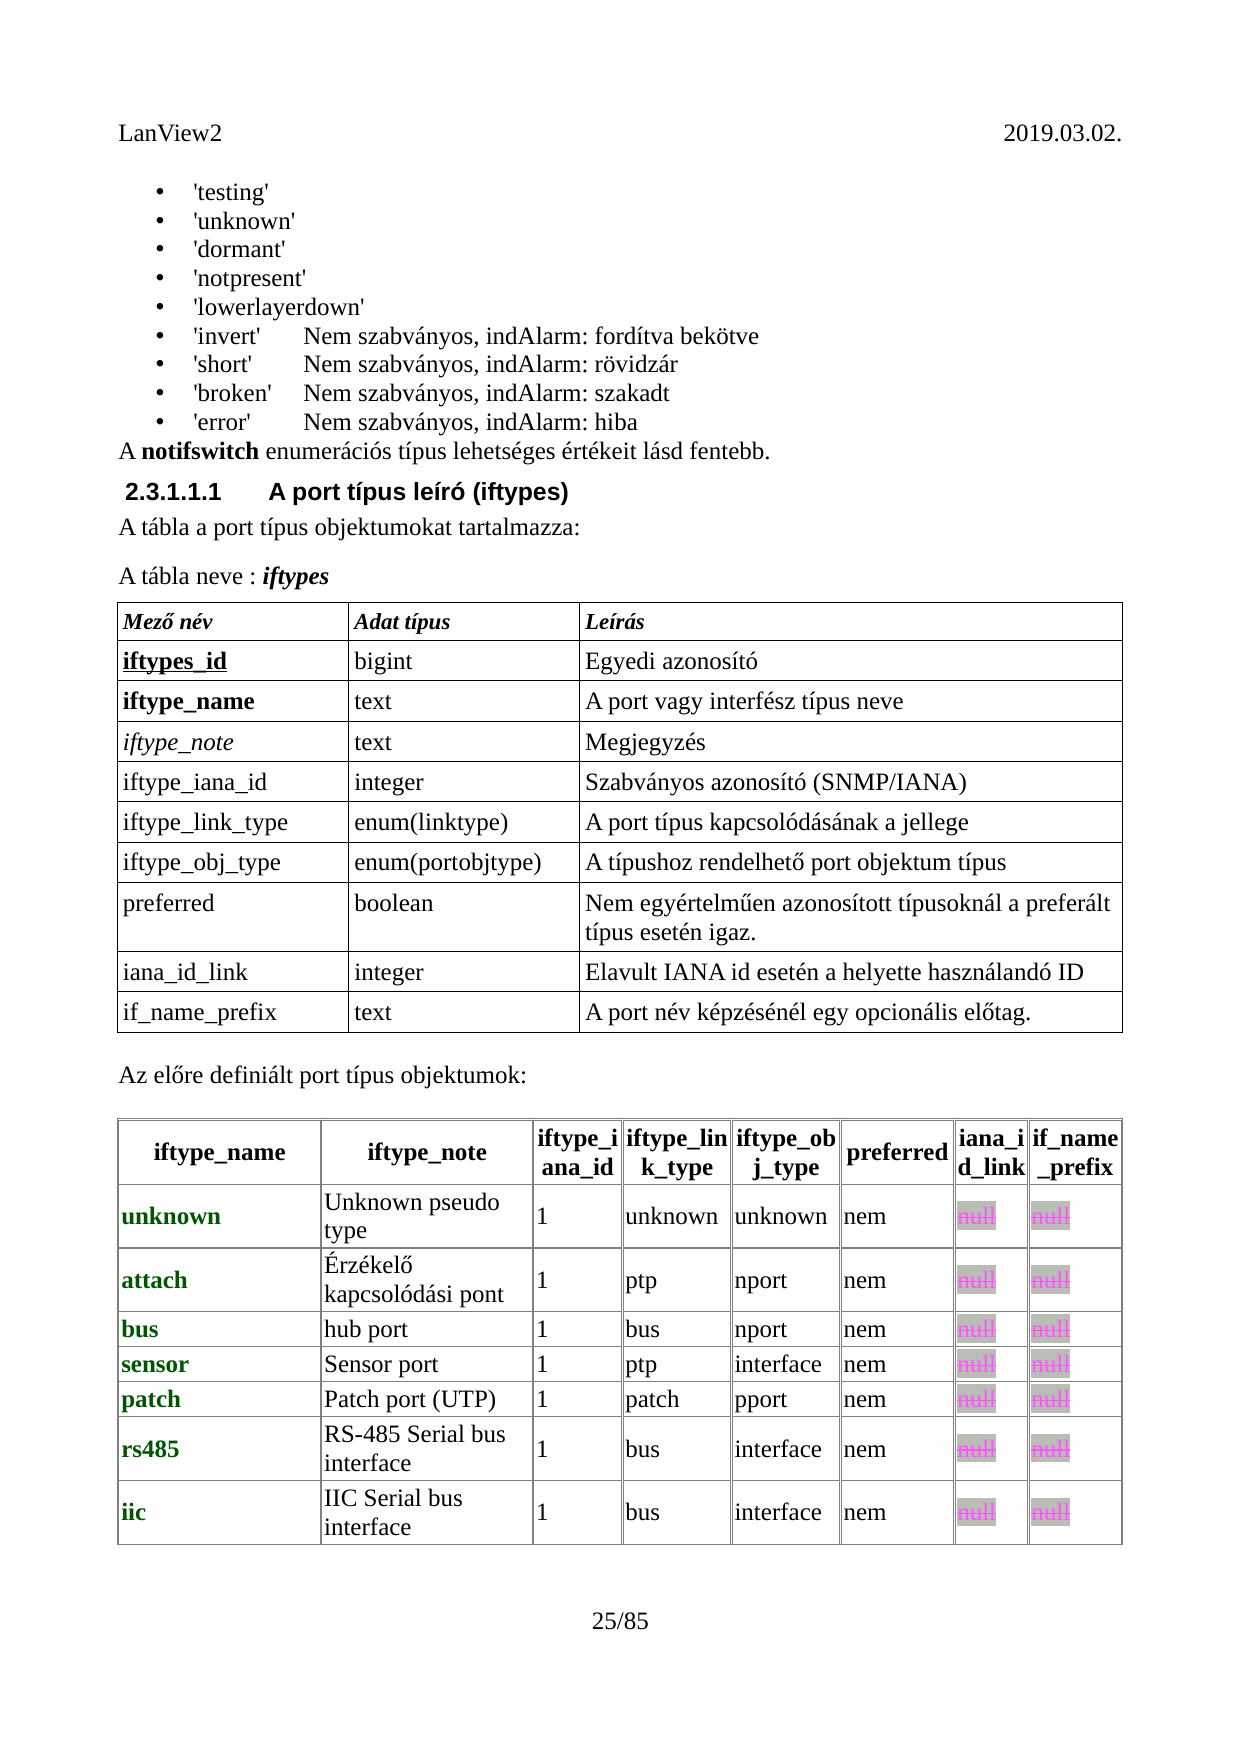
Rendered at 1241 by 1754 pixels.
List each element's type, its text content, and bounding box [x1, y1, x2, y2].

table_cell enum(linktype) [349, 802, 579, 842]
table_header iftype_iana_id [534, 1121, 621, 1183]
table_cell Nem egyértelműen azonosított típusoknál a preferált típus esetén igaz. [580, 883, 1122, 951]
table_cell RS-485 Serial bus interface [322, 1417, 532, 1480]
table_cell iic [119, 1481, 320, 1543]
table_cell interface [733, 1347, 839, 1381]
table_cell ptp [624, 1347, 730, 1381]
table_cell hub port [322, 1312, 532, 1346]
table_cell integer [349, 762, 579, 801]
table_cell IIC Serial bus interface [322, 1481, 532, 1543]
table_cell nem [842, 1312, 953, 1346]
table_cell enum(portobjtype) [349, 843, 579, 882]
table_cell nem [842, 1417, 953, 1480]
table_cell nem [842, 1185, 953, 1247]
table_cell nport [733, 1249, 839, 1311]
table_cell null [1030, 1481, 1121, 1543]
table_cell Unknown pseudo type [322, 1185, 532, 1247]
table_cell boolean [349, 883, 579, 951]
table_cell interface [733, 1481, 839, 1543]
table_cell preferred [118, 883, 348, 951]
table_cell iana_id_link [118, 952, 348, 991]
table_cell nport [733, 1312, 839, 1346]
table_cell A port vagy interfész típus neve [580, 681, 1122, 721]
table_cell iftype_name [118, 681, 348, 721]
text A tábla neve : iftypes [118, 561, 1122, 590]
table_cell nem [842, 1481, 953, 1543]
table_cell sensor [119, 1347, 320, 1381]
table_cell nem [842, 1382, 953, 1416]
table_cell null [1030, 1249, 1121, 1311]
table_cell null [956, 1481, 1027, 1543]
table_cell A port típus kapcsolódásának a jellege [580, 802, 1122, 842]
table_cell null [956, 1382, 1027, 1416]
table_cell unknown [119, 1185, 320, 1247]
list 'unknown' [156, 206, 1122, 234]
table_cell null [956, 1185, 1027, 1247]
table_cell unknown [733, 1185, 839, 1247]
table_cell nem [842, 1347, 953, 1381]
table_cell bus [624, 1481, 730, 1543]
table_cell 1 [534, 1347, 621, 1381]
table_cell 1 [534, 1185, 621, 1247]
table_cell iftype_obj_type [118, 843, 348, 882]
table_header iana_id_link [956, 1121, 1027, 1183]
list 'error' Nem szabványos, indAlarm: hiba [156, 407, 1122, 436]
table_cell iftype_note [118, 722, 348, 761]
table_header iftype_obj_type [733, 1121, 839, 1183]
table_cell text [349, 722, 579, 761]
text Az előre definiált port típus objektumok: [118, 1061, 1122, 1089]
table_cell Elavult IANA id esetén a helyette használandó ID [580, 952, 1122, 991]
list 'lowerlayerdown' [156, 292, 1122, 321]
table_cell Sensor port [322, 1347, 532, 1381]
list 'invert' Nem szabványos, indAlarm: fordítva bekötve [156, 321, 1122, 349]
table_cell Megjegyzés [580, 722, 1122, 761]
table_cell iftypes_id [118, 641, 348, 680]
table_cell iftype_link_type [118, 802, 348, 842]
table_cell null [956, 1249, 1027, 1311]
subtitle A port típus leíró (iftypes) [118, 477, 1122, 506]
table_cell patch [119, 1382, 320, 1416]
table_cell text [349, 681, 579, 721]
table_cell 1 [534, 1312, 621, 1346]
table_cell Patch port (UTP) [322, 1382, 532, 1416]
table_cell pport [733, 1382, 839, 1416]
table_cell ptp [624, 1249, 730, 1311]
table_cell Szabványos azonosító (SNMP/IANA) [580, 762, 1122, 801]
table_cell 1 [534, 1382, 621, 1416]
table_cell null [956, 1312, 1027, 1346]
list 'notpresent' [156, 263, 1122, 292]
list 'broken' Nem szabványos, indAlarm: szakadt [156, 378, 1122, 407]
table_header iftype_name [119, 1121, 320, 1183]
table_cell rs485 [119, 1417, 320, 1480]
table_cell bus [119, 1312, 320, 1346]
table_cell Egyedi azonosító [580, 641, 1122, 680]
table_cell nem [842, 1249, 953, 1311]
list 'short' Nem szabványos, indAlarm: rövidzár [156, 349, 1122, 378]
table_header iftype_note [322, 1121, 532, 1183]
text A tábla a port típus objektumokat tartalmazza: [118, 512, 1122, 541]
list 'dormant' [156, 234, 1122, 263]
table_cell null [1030, 1185, 1121, 1247]
table_header Mező név [118, 603, 348, 640]
table_cell text [349, 992, 579, 1032]
table_cell bus [624, 1417, 730, 1480]
list 'testing' [156, 177, 1122, 206]
table_cell A port név képzésénél egy opcionális előtag. [580, 992, 1122, 1032]
table_cell bigint [349, 641, 579, 680]
table_cell unknown [624, 1185, 730, 1247]
table_cell if_name_prefix [118, 992, 348, 1032]
table_cell iftype_iana_id [118, 762, 348, 801]
table_cell null [956, 1347, 1027, 1381]
table_cell null [1030, 1347, 1121, 1381]
table_cell null [956, 1417, 1027, 1480]
table_cell interface [733, 1417, 839, 1480]
table_header iftype_link_type [624, 1121, 730, 1183]
table_cell 1 [534, 1249, 621, 1311]
table_cell bus [624, 1312, 730, 1346]
table_cell 1 [534, 1481, 621, 1543]
table_cell Érzékelő kapcsolódási pont [322, 1249, 532, 1311]
table_header preferred [842, 1121, 953, 1183]
table_header if_name_prefix [1030, 1121, 1121, 1183]
table_cell 1 [534, 1417, 621, 1480]
table_cell null [1030, 1417, 1121, 1480]
table_header Leírás [580, 603, 1122, 640]
table_cell null [1030, 1312, 1121, 1346]
table_cell patch [624, 1382, 730, 1416]
table_cell integer [349, 952, 579, 991]
table_cell null [1030, 1382, 1121, 1416]
table_cell A típushoz rendelhető port objektum típus [580, 843, 1122, 882]
text A notifswitch enumerációs típus lehetséges értékeit lásd fentebb. [118, 436, 1122, 464]
table_header Adat típus [349, 603, 579, 640]
table_cell attach [119, 1249, 320, 1311]
